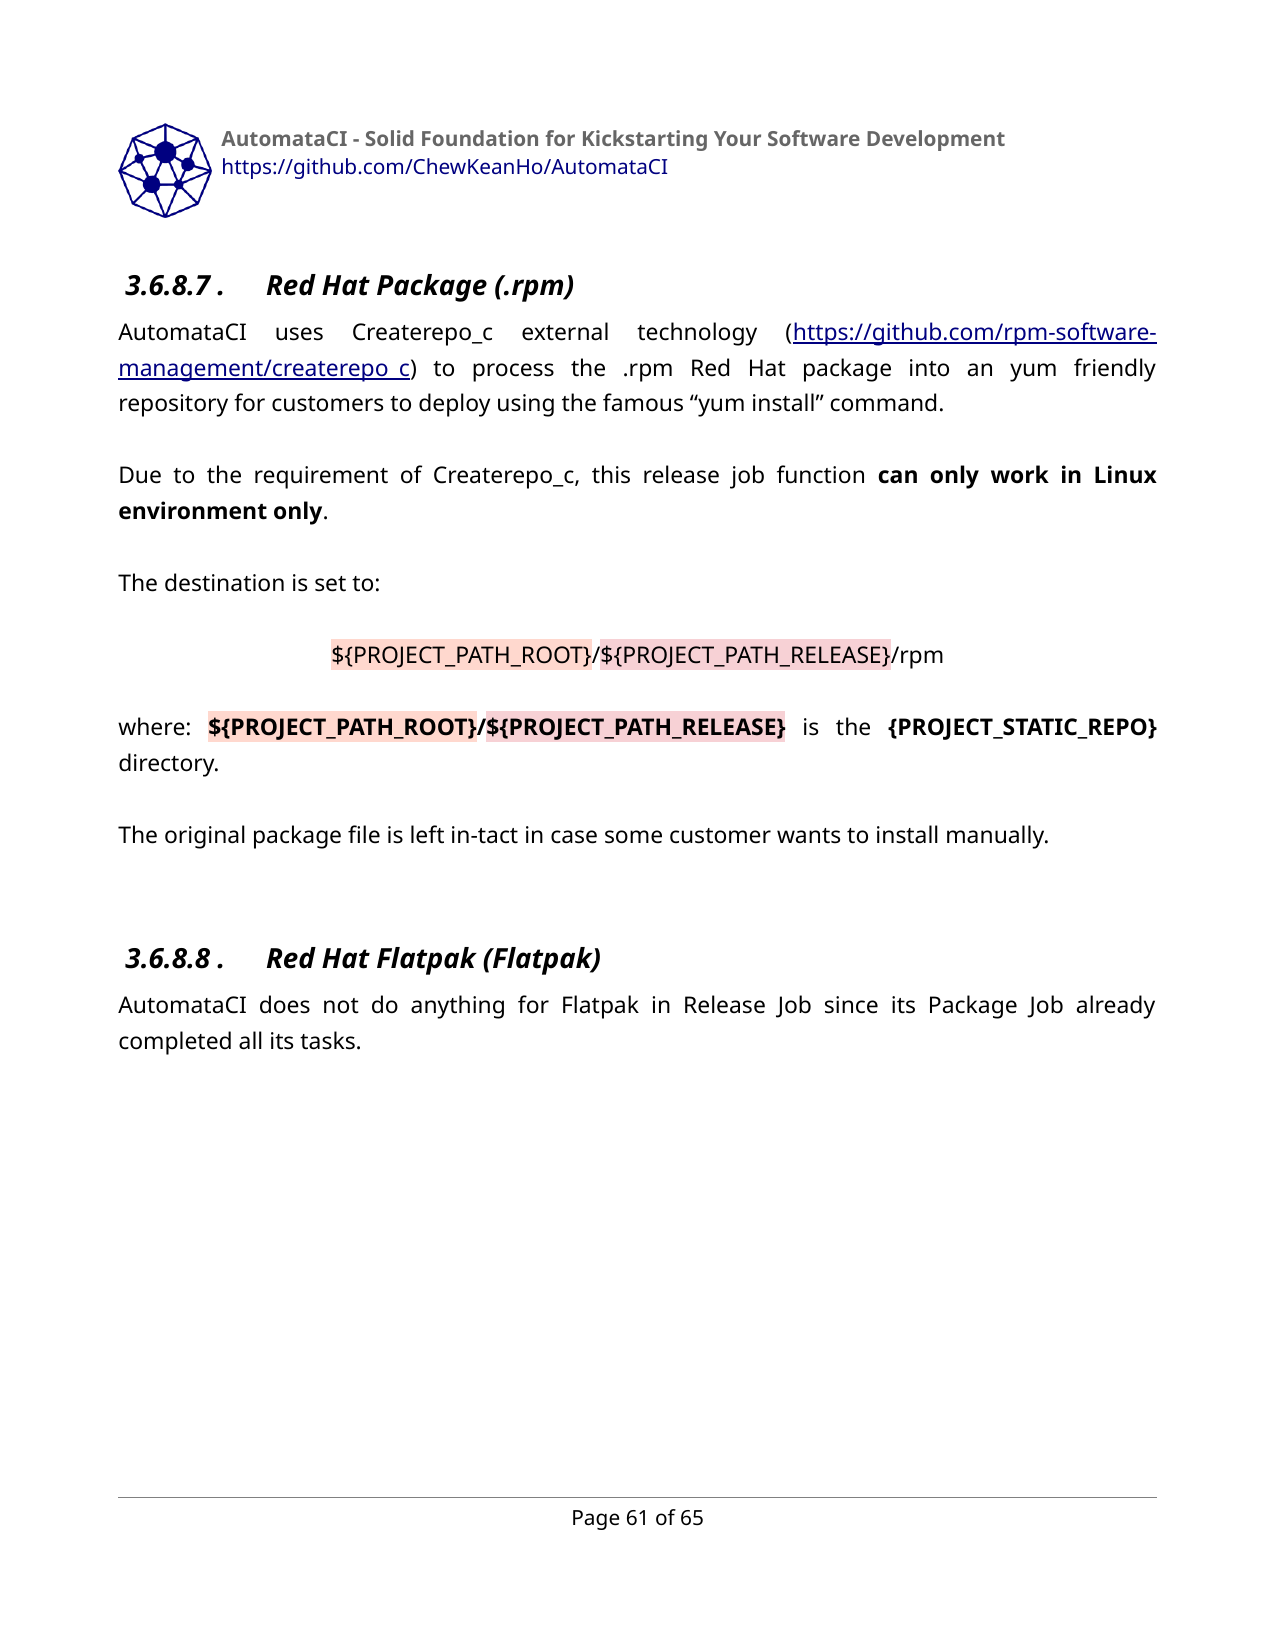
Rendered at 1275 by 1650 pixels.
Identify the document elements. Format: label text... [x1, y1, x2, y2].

text The original package file is left in-tact in case some customer wants to install manually. [118, 819, 1157, 850]
text AutomataCI uses Createrepo_c external technology (https://github.com/rpm-software-management/createrepo_c) to process the .rpm Red Hat package into an yum friendly repository for customers to deploy using the famous “yum install” command. [118, 316, 1157, 419]
subtitle Red Hat Package (.rpm) [118, 265, 1157, 303]
text The destination is set to: [118, 567, 1157, 598]
text Due to the requirement of Createrepo_c, this release job function can only work in Linux environment only. [118, 459, 1157, 526]
text ${PROJECT_PATH_ROOT}/${PROJECT_PATH_RELEASE}/rpm [118, 639, 1157, 670]
text where: ${PROJECT_PATH_ROOT}/${PROJECT_PATH_RELEASE} is the {PROJECT_STATIC_REPO} directory. [118, 711, 1157, 778]
text AutomataCI does not do anything for Flatpak in Release Job since its Package Job already completed all its tasks. [118, 989, 1157, 1056]
subtitle Red Hat Flatpak (Flatpak) [118, 939, 1157, 977]
picture [118, 123, 212, 218]
